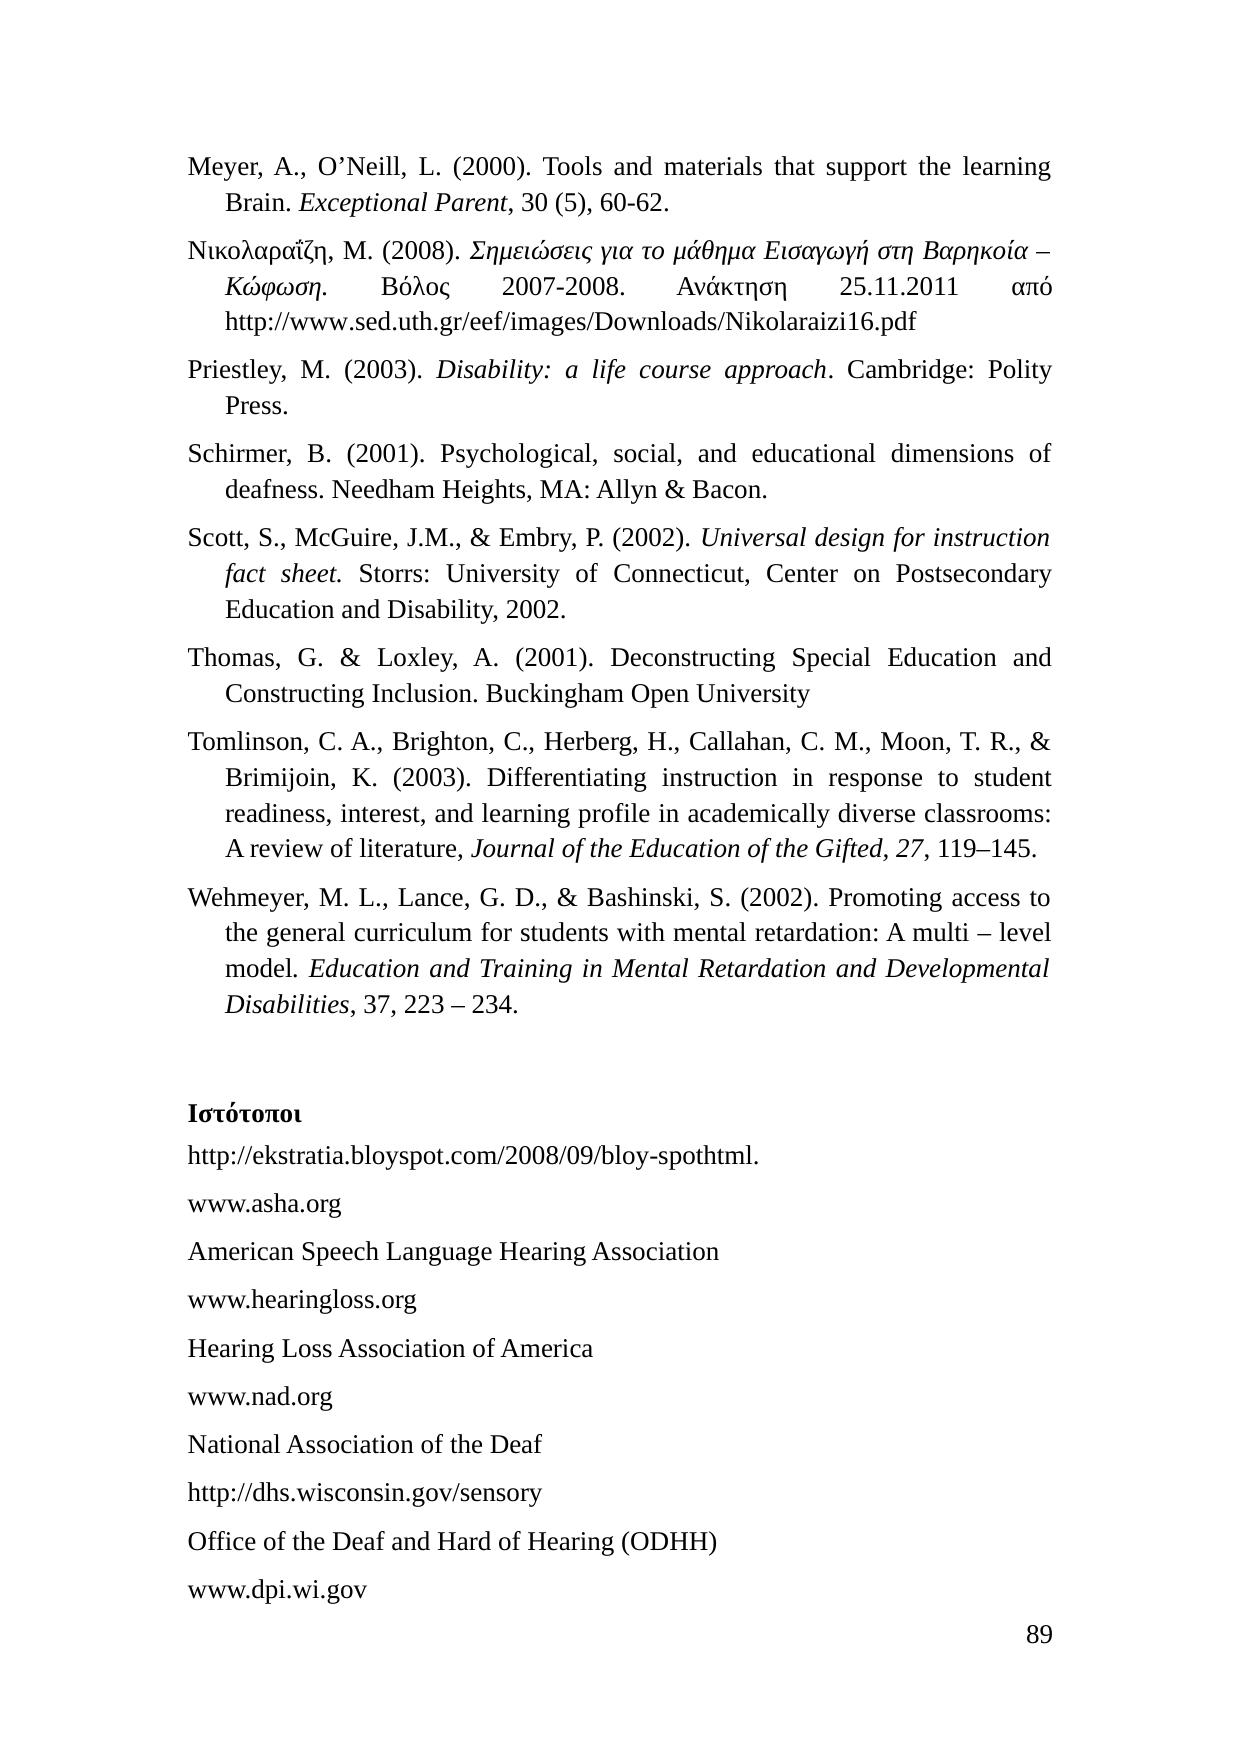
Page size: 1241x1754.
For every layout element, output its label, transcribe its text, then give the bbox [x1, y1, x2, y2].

text Scott, S., McGuire, J.M., & Embry, P. (2002). Universal design for instruction fact sheet. Storrs: University of Connecticut, Center on Postsecondary Education and Disability, 2002. [187, 522, 1053, 624]
text Thomas, G. & Loxley, A. (2001). Deconstructing Special Education and Constructing Inclusion. Buckingham Open University [187, 641, 1053, 708]
text http://dhs.wisconsin.gov/sensory [187, 1476, 1053, 1507]
text American Speech Language Hearing Association [187, 1235, 1053, 1266]
text www.hearingloss.org [187, 1283, 1053, 1314]
text http://ekstratia.bloyspot.com/2008/09/bloy-spothtml. [187, 1139, 1053, 1170]
subtitle Ιστότοποι [187, 1097, 1053, 1128]
text www.nad.org [187, 1380, 1053, 1411]
text National Association of the Deaf [187, 1428, 1053, 1459]
text Hearing Loss Association of America [187, 1332, 1053, 1363]
text www.asha.org [187, 1187, 1053, 1218]
text Tomlinson, C. A., Brighton, C., Herberg, H., Callahan, C. M., Moon, T. R., & Brimijoin, K. (2003). Differentiating instruction in response to student readiness, interest, and learning profile in academically diverse classrooms: A review of literature, Journal of the Education of the Gifted, 27, 119–145. [187, 725, 1053, 863]
text Wehmeyer, M. L., Lance, G. D., & Bashinski, S. (2002). Promoting access to the general curriculum for students with mental retardation: A multi – level model. Education and Training in Mental Retardation and Developmental Disabilities, 37, 223 – 234. [187, 881, 1053, 1019]
text Meyer, A., O’Neill, L. (2000). Tools and materials that support the learning Brain. Exceptional Parent, 30 (5), 60-62. [187, 150, 1053, 217]
text Office of the Deaf and Hard of Hearing (ODHH) [187, 1524, 1053, 1556]
text www.dpi.wi.gov [187, 1573, 1053, 1604]
text Schirmer, B. (2001). Psychological, social, and educational dimensions of deafness. Needham Heights, MA: Allyn & Bacon. [187, 438, 1053, 504]
text Priestley, M. (2003). Disability: a life course approach. Cambridge: Polity Press. [187, 354, 1053, 421]
text Νικολαραΐζη, Μ. (2008). Σημειώσεις για το μάθημα Εισαγωγή στη Βαρηκοία – Κώφωση. Βόλος 2007-2008. Ανάκτηση 25.11.2011 από http://www.sed.uth.gr/eef/images/Downloads/Nikolaraizi16.pdf [187, 234, 1053, 337]
